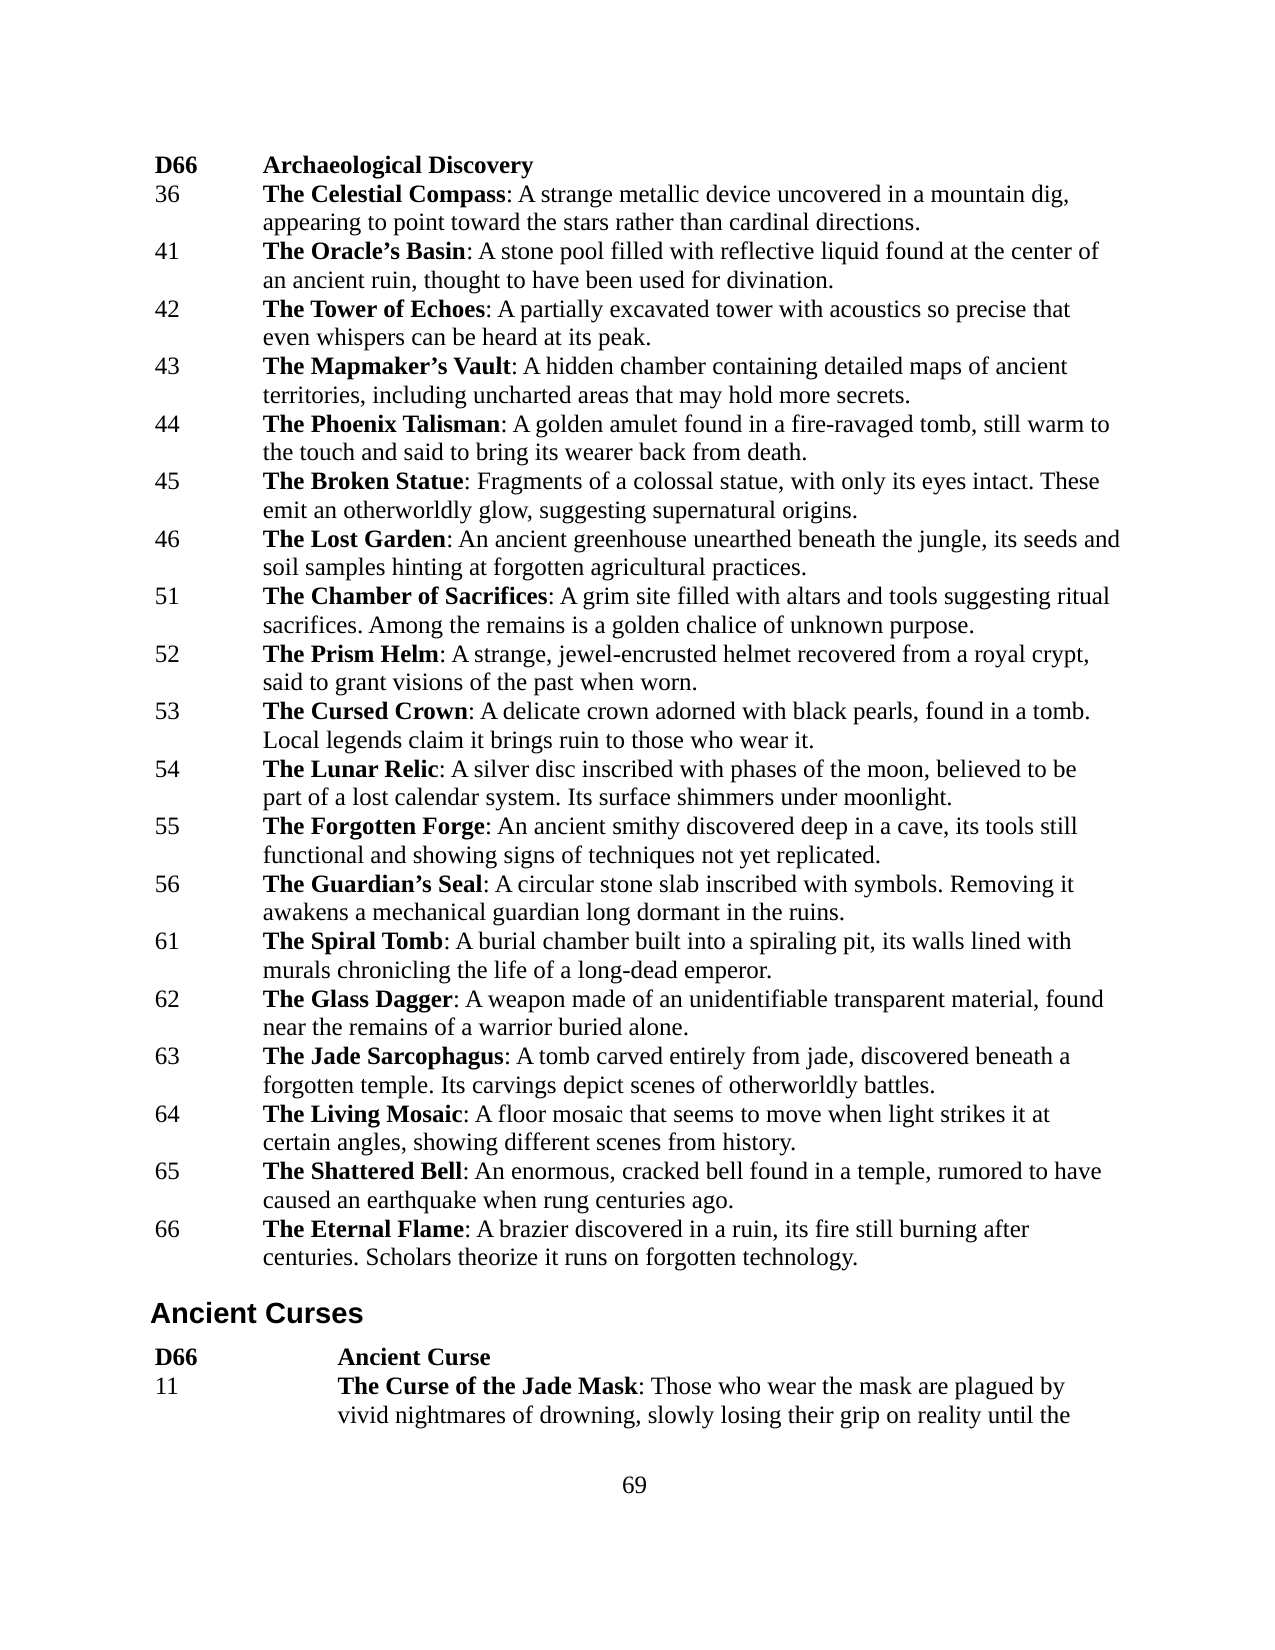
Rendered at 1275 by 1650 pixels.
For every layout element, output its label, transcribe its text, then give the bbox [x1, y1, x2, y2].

table_cell The Spiral Tomb: A burial chamber built into a spiraling pit, its walls lined with murals chronicling the life of a long-dead emperor. [258, 926, 1125, 984]
subtitle Ancient Curses [150, 1296, 1125, 1330]
table_cell 55 [150, 811, 258, 869]
table_cell The Lost Garden: An ancient greenhouse unearthed beneath the jungle, its seeds and soil samples hinting at forgotten agricultural practices. [258, 524, 1125, 581]
table_cell 43 [150, 351, 258, 409]
table_cell 46 [150, 524, 258, 581]
table_cell 61 [150, 926, 258, 984]
table_cell 53 [150, 696, 258, 754]
table_cell The Chamber of Sacrifices: A grim site filled with altars and tools suggesting ritual sacrifices. Among the remains is a golden chalice of unknown purpose. [258, 581, 1125, 639]
table_cell The Forgotten Forge: An ancient smithy discovered deep in a cave, its tools still functional and showing signs of techniques not yet replicated. [258, 811, 1125, 869]
table_cell 44 [150, 409, 258, 466]
table_cell The Guardian’s Seal: A circular stone slab inscribed with symbols. Removing it awakens a mechanical guardian long dormant in the ruins. [258, 869, 1125, 926]
table_cell The Lunar Relic: A silver disc inscribed with phases of the moon, believed to be part of a lost calendar system. Its surface shimmers under moonlight. [258, 754, 1125, 811]
table_cell 42 [150, 294, 258, 351]
table_cell The Tower of Echoes: A partially excavated tower with acoustics so precise that even whispers can be heard at its peak. [258, 294, 1125, 351]
table_header D66 [150, 150, 258, 179]
table_cell 52 [150, 639, 258, 696]
table_header Archaeological Discovery [258, 150, 1125, 179]
table_cell 65 [150, 1156, 258, 1214]
table_cell The Curse of the Jade Mask: Those who wear the mask are plagued by vivid nightmares of drowning, slowly losing their grip on reality until the [333, 1371, 1125, 1428]
table_cell The Living Mosaic: A floor mosaic that seems to move when light strikes it at certain angles, showing different scenes from history. [258, 1099, 1125, 1156]
table_cell 54 [150, 754, 258, 811]
table_cell 11 [150, 1371, 333, 1428]
table_cell The Jade Sarcophagus: A tomb carved entirely from jade, discovered beneath a forgotten temple. Its carvings depict scenes of otherworldly battles. [258, 1041, 1125, 1099]
table_cell The Cursed Crown: A delicate crown adorned with black pearls, found in a tomb. Local legends claim it brings ruin to those who wear it. [258, 696, 1125, 754]
table_cell 45 [150, 466, 258, 524]
table_cell The Eternal Flame: A brazier discovered in a ruin, its fire still burning after centuries. Scholars theorize it runs on forgotten technology. [258, 1214, 1125, 1271]
table_cell 51 [150, 581, 258, 639]
table_cell 41 [150, 236, 258, 294]
table_cell 64 [150, 1099, 258, 1156]
table_cell The Oracle’s Basin: A stone pool filled with reflective liquid found at the center of an ancient ruin, thought to have been used for divination. [258, 236, 1125, 294]
table_cell 56 [150, 869, 258, 926]
table_header D66 [150, 1342, 333, 1371]
table_cell 62 [150, 984, 258, 1041]
table_header Ancient Curse [333, 1342, 1125, 1371]
table_cell The Shattered Bell: An enormous, cracked bell found in a temple, rumored to have caused an earthquake when rung centuries ago. [258, 1156, 1125, 1214]
table_cell The Celestial Compass: A strange metallic device uncovered in a mountain dig, appearing to point toward the stars rather than cardinal directions. [258, 179, 1125, 236]
table_cell The Glass Dagger: A weapon made of an unidentifiable transparent material, found near the remains of a warrior buried alone. [258, 984, 1125, 1041]
table_cell 36 [150, 179, 258, 236]
table_cell The Prism Helm: A strange, jewel-encrusted helmet recovered from a royal crypt, said to grant visions of the past when worn. [258, 639, 1125, 696]
table_cell The Mapmaker’s Vault: A hidden chamber containing detailed maps of ancient territories, including uncharted areas that may hold more secrets. [258, 351, 1125, 409]
table_cell The Broken Statue: Fragments of a colossal statue, with only its eyes intact. These emit an otherworldly glow, suggesting supernatural origins. [258, 466, 1125, 524]
table_cell 66 [150, 1214, 258, 1271]
table_cell The Phoenix Talisman: A golden amulet found in a fire-ravaged tomb, still warm to the touch and said to bring its wearer back from death. [258, 409, 1125, 466]
table_cell 63 [150, 1041, 258, 1099]
